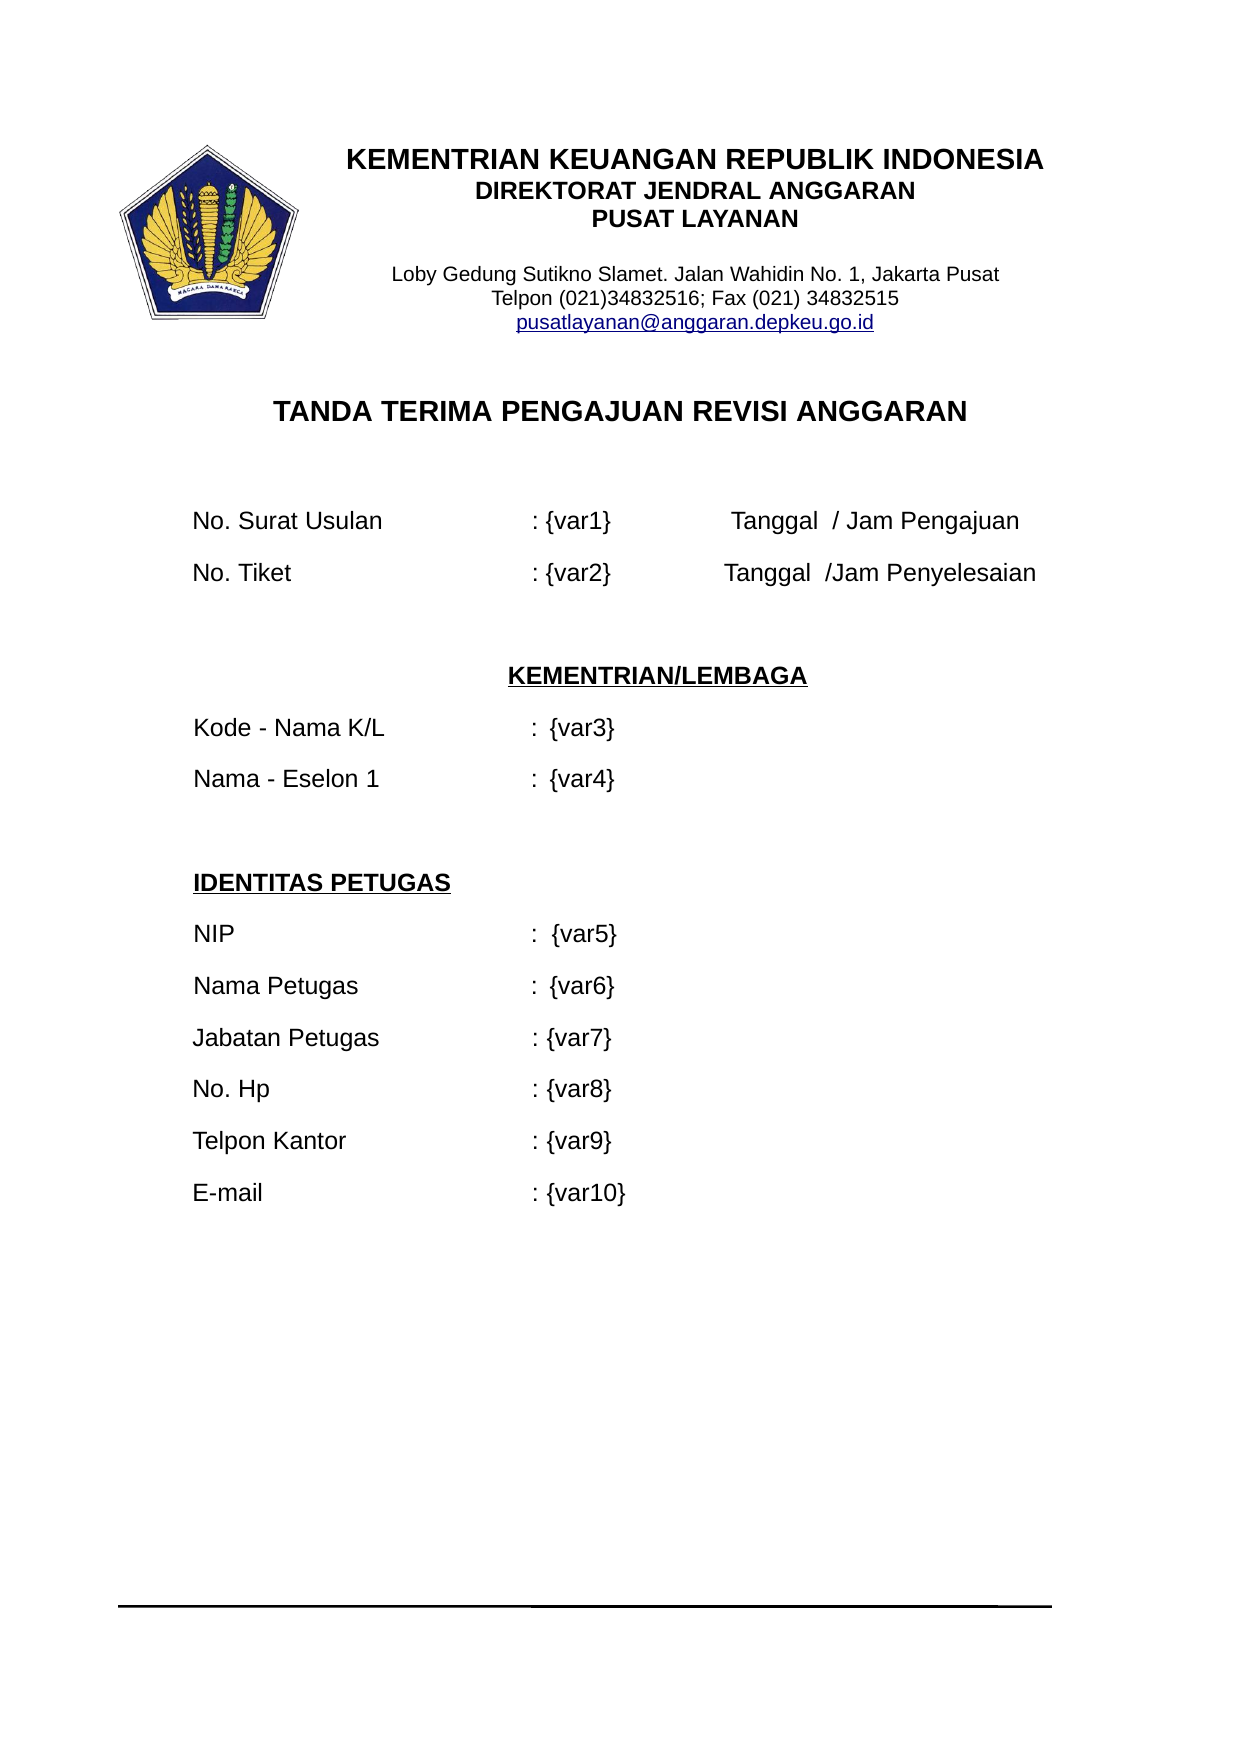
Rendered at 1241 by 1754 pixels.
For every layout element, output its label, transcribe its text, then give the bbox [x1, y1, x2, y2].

text Kode - Nama K/L : {var3} [193, 713, 1122, 741]
text PUSAT LAYANAN [346, 204, 1122, 233]
text Tanda Terima Pengajuan Revisi Anggaran [118, 394, 1122, 428]
text KEMENTRIAN KEUANGAN REPUBLIK INDONESIA [346, 142, 1122, 176]
text Loby Gedung Sutikno Slamet. Jalan Wahidin No. 1, Jakarta Pusat [346, 262, 1122, 286]
text Nama Petugas : {var6} [193, 971, 1122, 1000]
text NIP : {var5} [193, 919, 1122, 948]
text No. Surat Usulan : {var1} Tanggal / Jam Pengajuan [192, 506, 1122, 535]
text [268, 142, 344, 176]
text Identitas Petugas [193, 868, 1122, 896]
text No. Hp : {var8} [192, 1074, 1122, 1103]
text Telpon Kantor : {var9} [192, 1126, 1122, 1155]
text No. Tiket : {var2} Tanggal /Jam Penyelesaian [192, 558, 1122, 586]
text Telpon (021)34832516; Fax (021) 34832515 [346, 286, 1122, 310]
text DIREKTORAT JENDRAL ANGGARAN [346, 176, 1122, 204]
text [268, 286, 344, 310]
text Kementrian/lembaga [193, 661, 1122, 690]
text pusatlayanan@anggaran.depkeu.go.id [346, 310, 1122, 334]
text [268, 176, 344, 204]
text [268, 204, 344, 233]
text Jabatan Petugas : {var7} [192, 1023, 1122, 1051]
text E-mail : {var10} [192, 1178, 1122, 1206]
text [268, 262, 344, 286]
text Nama - Eselon 1 : {var4} [193, 764, 1122, 793]
text [268, 310, 344, 334]
picture [86, 118, 268, 354]
